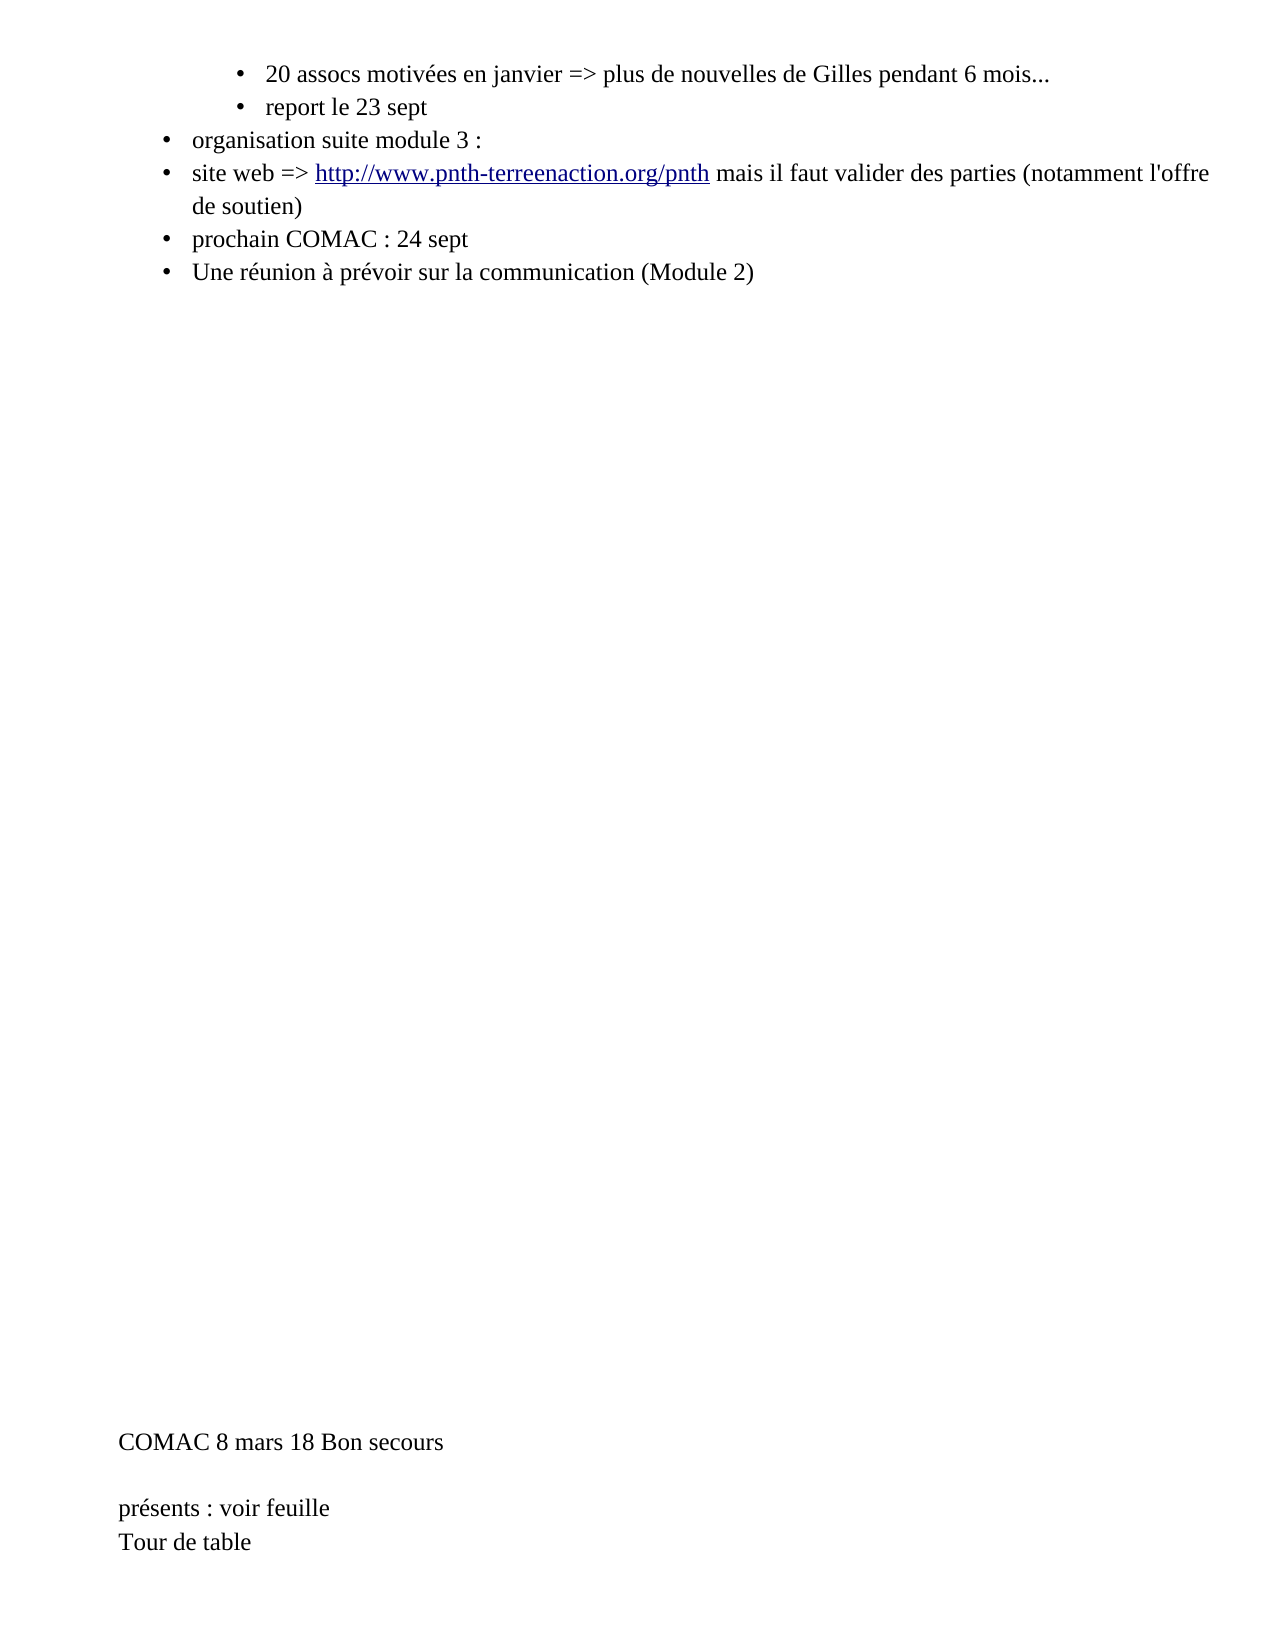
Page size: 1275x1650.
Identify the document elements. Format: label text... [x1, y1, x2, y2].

text COMAC 8 mars 18 Bon secours présents : voir feuille Tour de table [118, 305, 1216, 1555]
list organisation suite module 3 : [162, 125, 1216, 154]
list 20 assocs motivées en janvier => plus de nouvelles de Gilles pendant 6 mois... [236, 59, 1216, 88]
list report le 23 sept [236, 92, 1216, 121]
list Une réunion à prévoir sur la communication (Module 2) [162, 257, 1216, 286]
list prochain COMAC : 24 sept [162, 224, 1216, 253]
list site web => http://www.pnth-terreenaction.org/pnth mais il faut valider des parties (notamment l'offre de soutien) [162, 158, 1216, 220]
